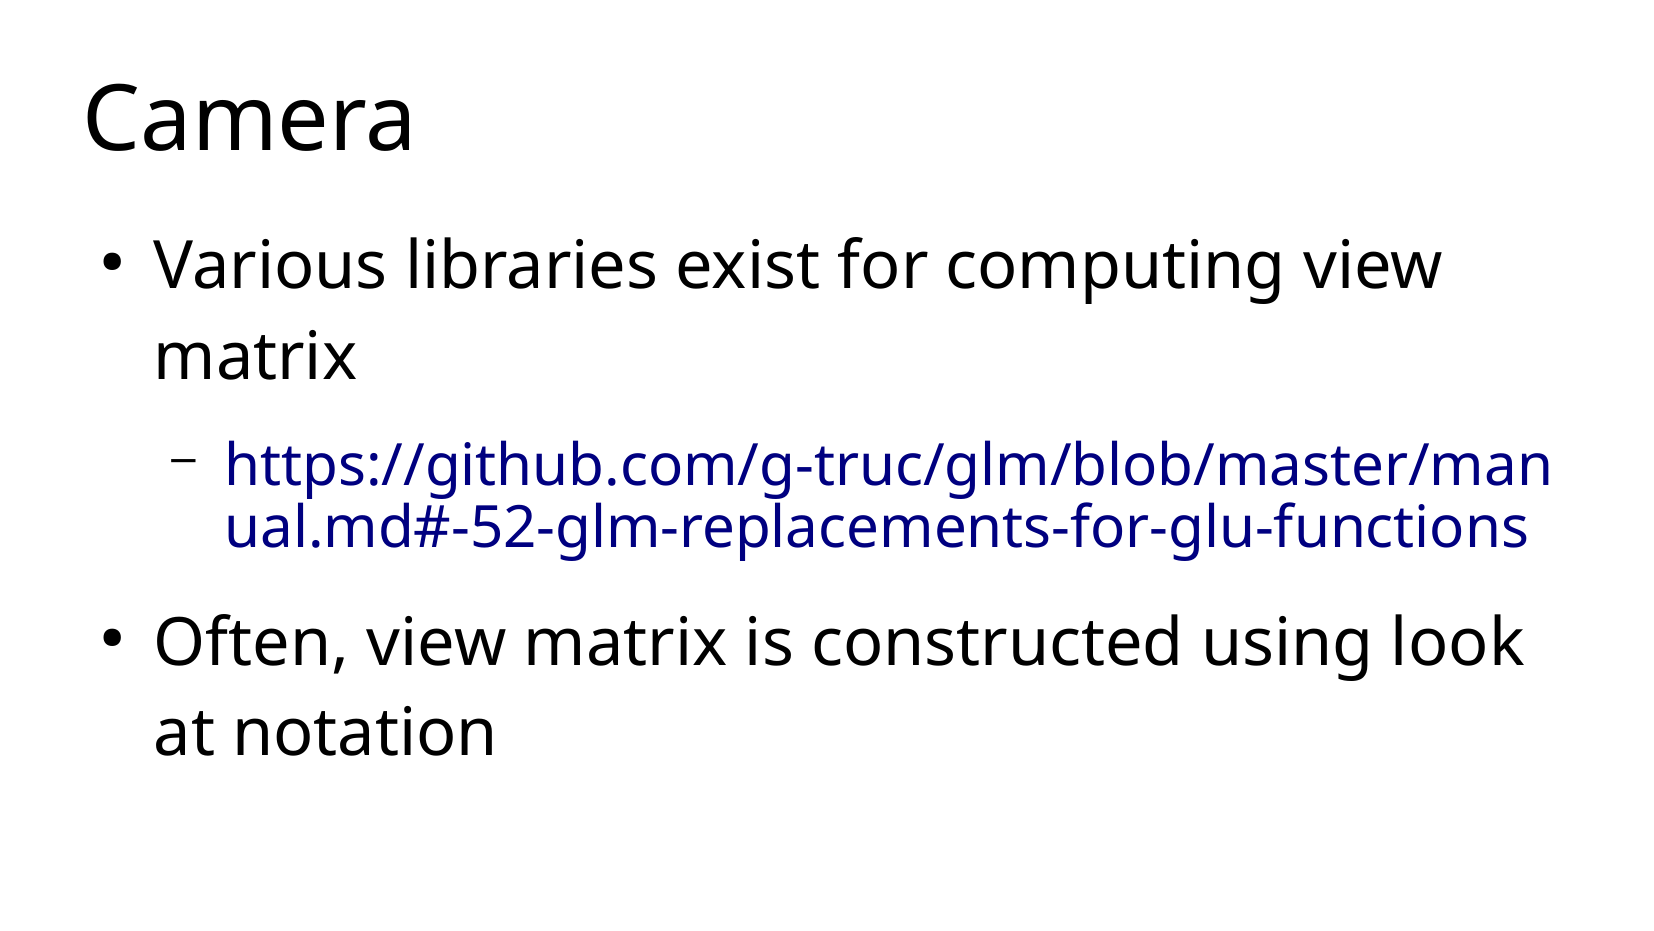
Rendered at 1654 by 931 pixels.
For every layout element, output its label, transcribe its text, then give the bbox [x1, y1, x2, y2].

list Various libraries exist for computing view matrix https://github.com/g-truc/glm/blob/master/manual.md#-52-glm-replacements-for-glu-functions Often, view matrix is constructed using look at notation [82, 217, 1571, 758]
title Camera [82, 37, 1571, 193]
